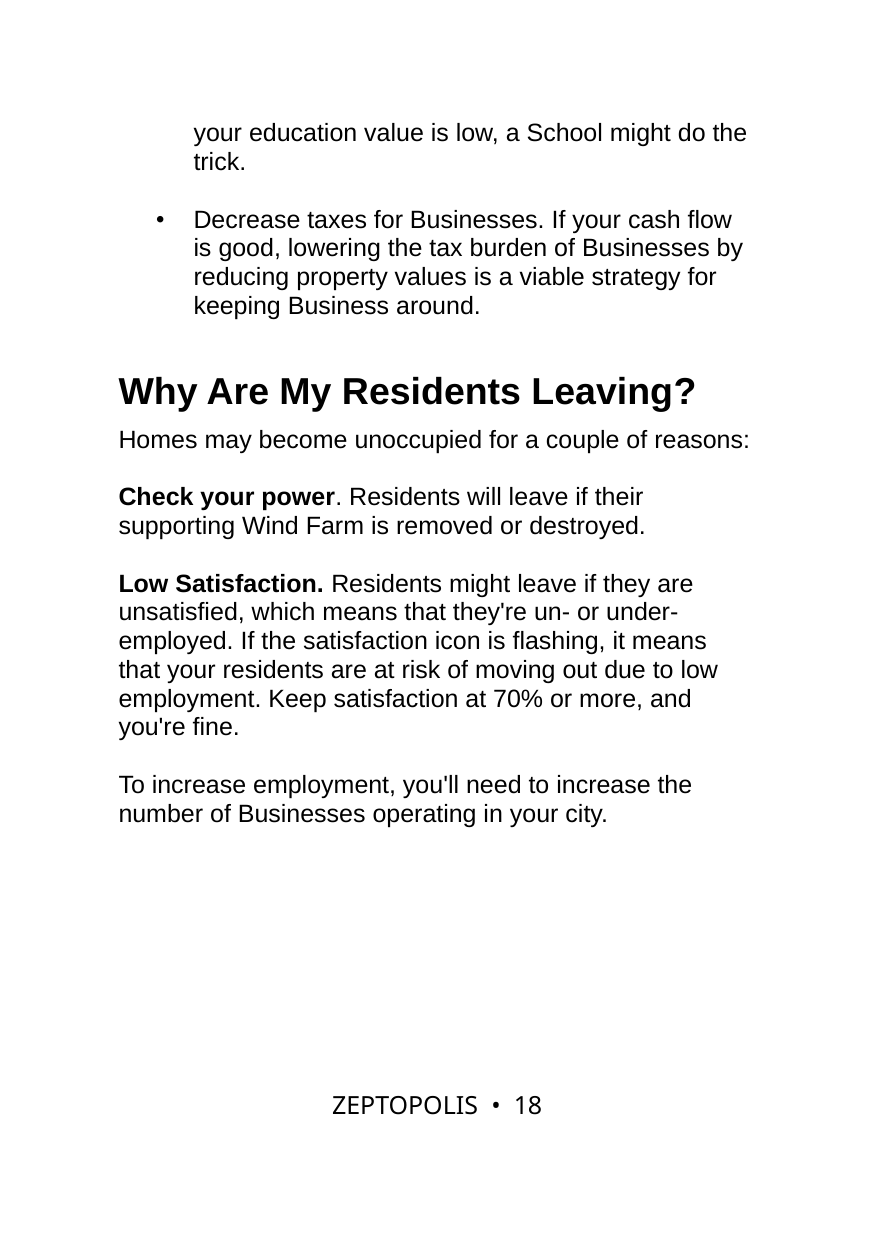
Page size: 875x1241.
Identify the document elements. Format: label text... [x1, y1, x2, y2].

text Homes may become unoccupied for a couple of reasons: [118, 425, 756, 454]
subtitle Why Are My Residents Leaving? [118, 369, 756, 412]
text To increase employment, you'll need to increase the number of Businesses operating in your city. [118, 770, 756, 827]
text Check your power. Residents will leave if their supporting Wind Farm is removed or destroyed. [118, 482, 756, 540]
list your education value is low, a School might do the trick. [156, 118, 756, 176]
list Decrease taxes for Businesses. If your cash flow is good, lowering the tax burden of Businesses by reducing property values is a viable strategy for keeping Business around. [156, 204, 756, 320]
text Low Satisfaction. Residents might leave if they are unsatisfied, which means that they're un- or under-employed. If the satisfaction icon is flashing, it means that your residents are at risk of moving out due to low employment. Keep satisfaction at 70% or more, and you're fine. [118, 569, 756, 741]
